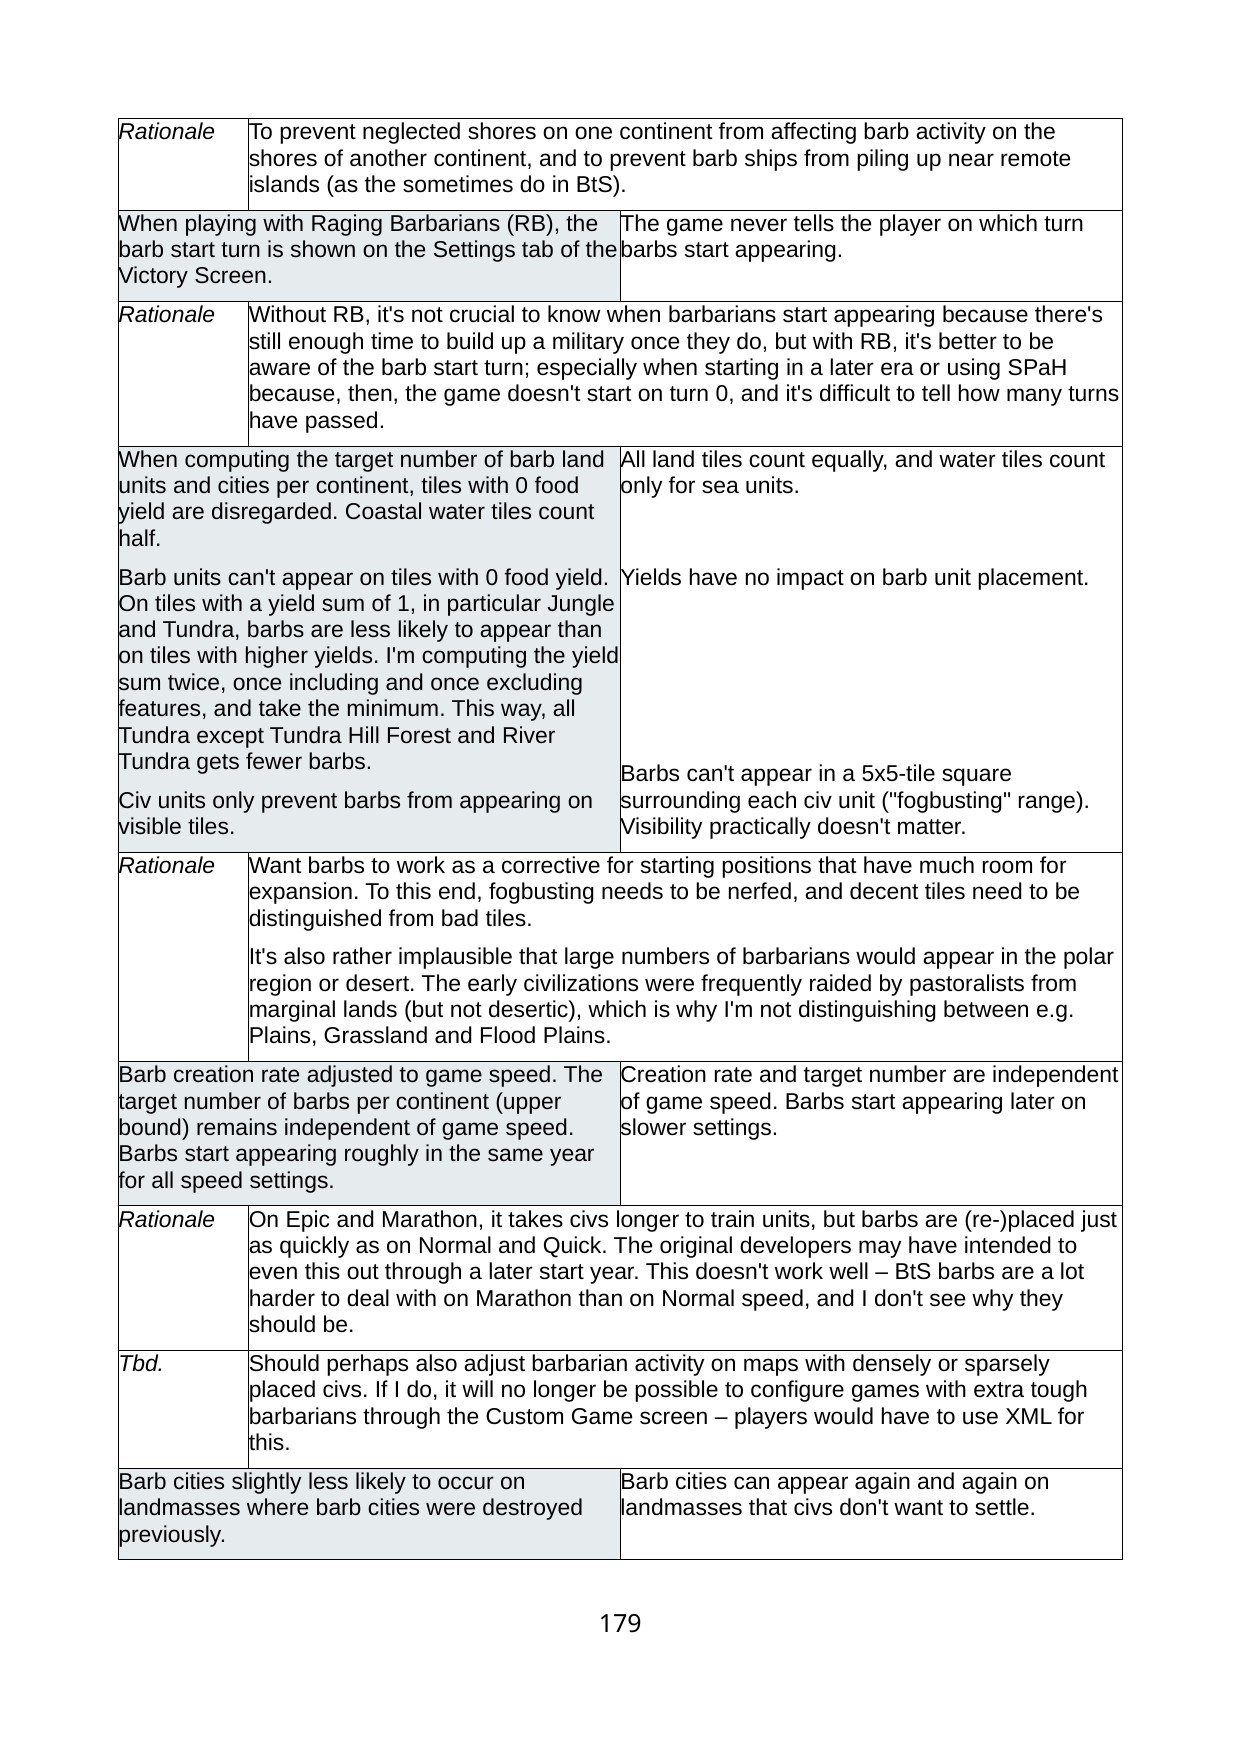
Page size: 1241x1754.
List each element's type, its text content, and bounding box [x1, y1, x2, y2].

table_cell Without RB, it's not crucial to know when barbarians start appearing because there's still enough time to build up a military once they do, but with RB, it's better to be aware of the barb start turn; especially when starting in a later era or using SPaH because, then, the game doesn't start on turn 0, and it's difficult to tell how many turns have passed. [249, 302, 1122, 446]
table_cell All land tiles count equally, and water tiles count only for sea units. Yields have no impact on barb unit placement. Barbs can't appear in a 5x5-tile square surrounding each civ unit ("fogbusting" range). Visibility practically doesn't matter. [621, 447, 1122, 852]
table_cell Rationale [119, 1206, 248, 1350]
table_cell Should perhaps also adjust barbarian activity on maps with densely or sparsely placed civs. If I do, it will no longer be possible to configure games with extra tough barbarians through the Custom Game screen – players would have to use XML for this. [249, 1351, 1122, 1468]
table_cell The game never tells the player on which turn barbs start appearing. [621, 211, 1122, 301]
table_cell On Epic and Marathon, it takes civs longer to train units, but barbs are (re-)placed just as quickly as on Normal and Quick. The original developers may have intended to even this out through a later start year. This doesn't work well – BtS barbs are a lot harder to deal with on Marathon than on Normal speed, and I don't see why they should be. [249, 1206, 1122, 1350]
table_cell When playing with Raging Barbarians (RB), the barb start turn is shown on the Settings tab of the Victory Screen. [119, 211, 620, 301]
table_cell Creation rate and target number are independent of game speed. Barbs start appearing later on slower settings. [621, 1062, 1122, 1205]
table_cell When computing the target number of barb land units and cities per continent, tiles with 0 food yield are disregarded. Coastal water tiles count half. Barb units can't appear on tiles with 0 food yield. On tiles with a yield sum of 1, in particular Jungle and Tundra, barbs are less likely to appear than on tiles with higher yields. I'm computing the yield sum twice, once including and once excluding features, and take the minimum. This way, all Tundra except Tundra Hill Forest and River Tundra gets fewer barbs. Civ units only prevent barbs from appearing on visible tiles. [119, 447, 620, 852]
table_cell Rationale [119, 853, 248, 1061]
table_cell Want barbs to work as a corrective for starting positions that have much room for expansion. To this end, fogbusting needs to be nerfed, and decent tiles need to be distinguished from bad tiles. It's also rather implausible that large numbers of barbarians would appear in the polar region or desert. The early civilizations were frequently raided by pastoralists from marginal lands (but not desertic), which is why I'm not distinguishing between e.g. Plains, Grassland and Flood Plains. [249, 853, 1122, 1061]
table_cell Barb creation rate adjusted to game speed. The target number of barbs per continent (upper bound) remains independent of game speed. Barbs start appearing roughly in the same year for all speed settings. [119, 1062, 620, 1205]
table_cell Rationale [119, 302, 248, 446]
table_cell Barb cities can appear again and again on landmasses that civs don't want to settle. [621, 1469, 1122, 1559]
table_cell Tbd. [119, 1351, 248, 1468]
table_cell To prevent neglected shores on one continent from affecting barb activity on the shores of another continent, and to prevent barb ships from piling up near remote islands (as the sometimes do in BtS). [249, 119, 1122, 210]
table_cell Barb cities slightly less likely to occur on landmasses where barb cities were destroyed previously. [119, 1469, 620, 1559]
table_cell Rationale [119, 119, 248, 210]
